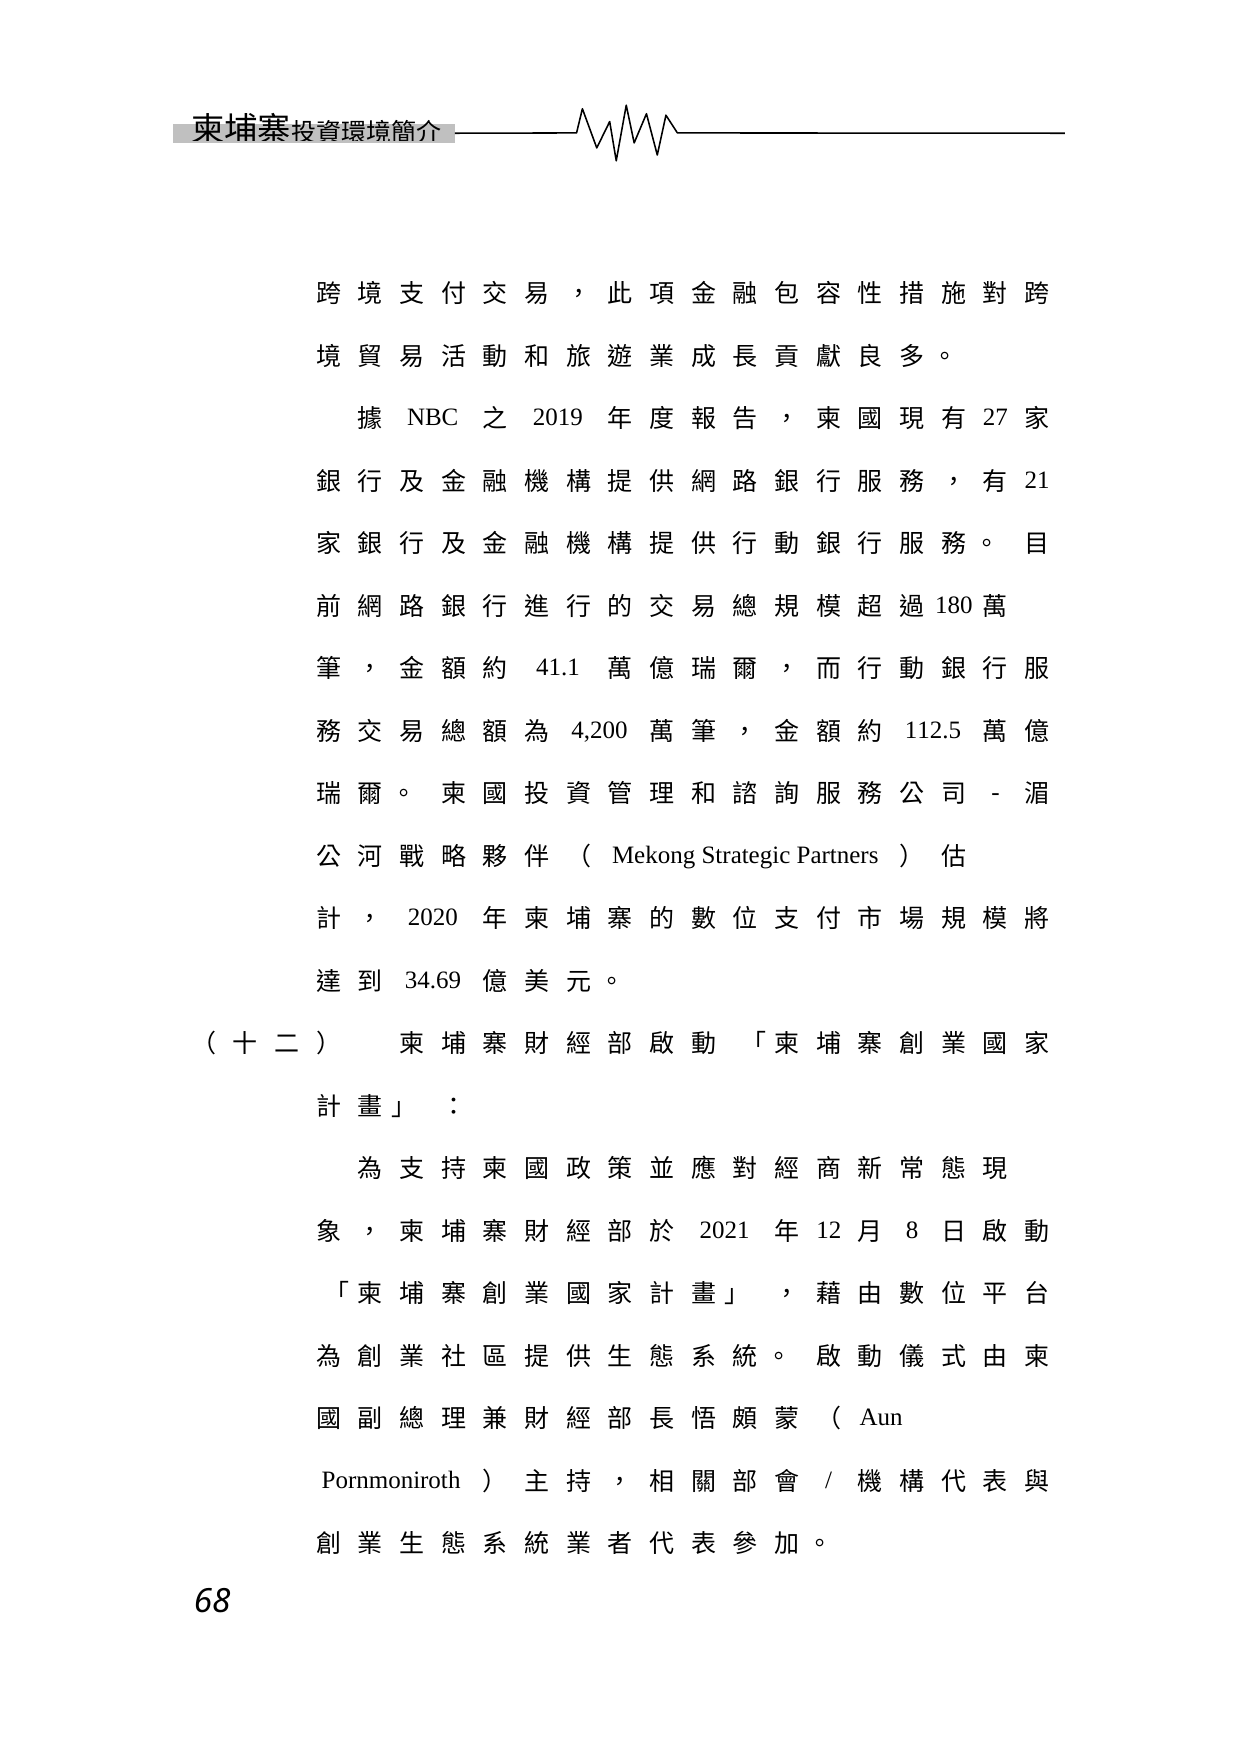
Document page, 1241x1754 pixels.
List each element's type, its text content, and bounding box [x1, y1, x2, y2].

text 跨境支付交易，此項金融包容性措施對跨境貿易活動和旅遊業成長貢獻良多。 [281, 250, 1058, 375]
text 據NBC之2019年度報告，柬國現有27家銀行及金融機構提供網路銀行服務，有21家銀行及金融機構提供行動銀行服務。目前網路銀行進行的交易總規模超過180萬筆，金額約41.1萬億瑞爾，而行動銀行服務交易總額為4,200萬筆，金額約112.5萬億瑞爾。柬國投資管理和諮詢服務公司-湄公河戰略夥伴（Mekong Strategic Partners）估計，2020年柬埔寨的數位支付市場規模將達到34.69億美元。 [281, 375, 1058, 1000]
text 為支持柬國政策並應對經商新常態現象，柬埔寨財經部於2021年12月8日啟動「柬埔寨創業國家計畫」，藉由數位平台為創業社區提供生態系統。啟動儀式由柬國副總理兼財經部長悟頗蒙（Aun Pornmoniroth）主持，相關部會/機構代表與創業生態系統業者代表參加。 [281, 1125, 1058, 1563]
text （十二） 柬埔寨財經部啟動「柬埔寨創業國家計畫」： [183, 1000, 1058, 1125]
